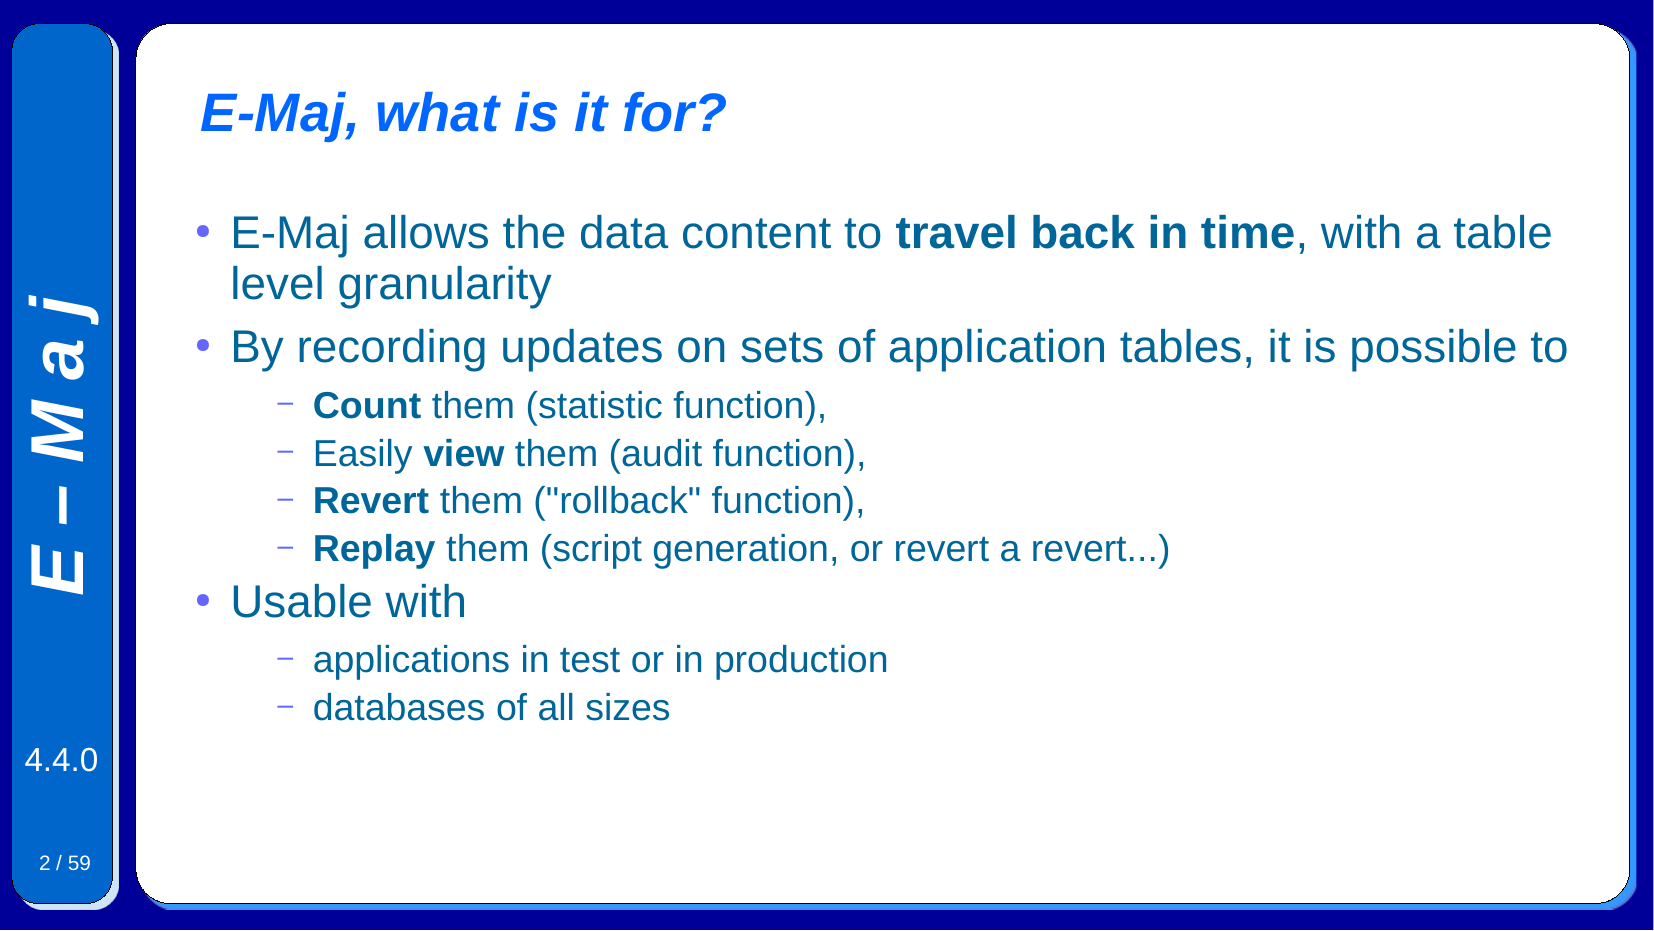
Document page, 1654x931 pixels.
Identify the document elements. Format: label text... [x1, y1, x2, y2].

list E-Maj allows the data content to travel back in time, with a table level granularity By recording updates on sets of application tables, it is possible to Count them (statistic function), Easily view them (audit function), Revert them ("rollback" function), Replay them (script generation, or revert a revert...) Usable with applications in test or in production databases of all sizes [177, 206, 1587, 886]
title E-Maj, what is it for? [200, 34, 1575, 191]
